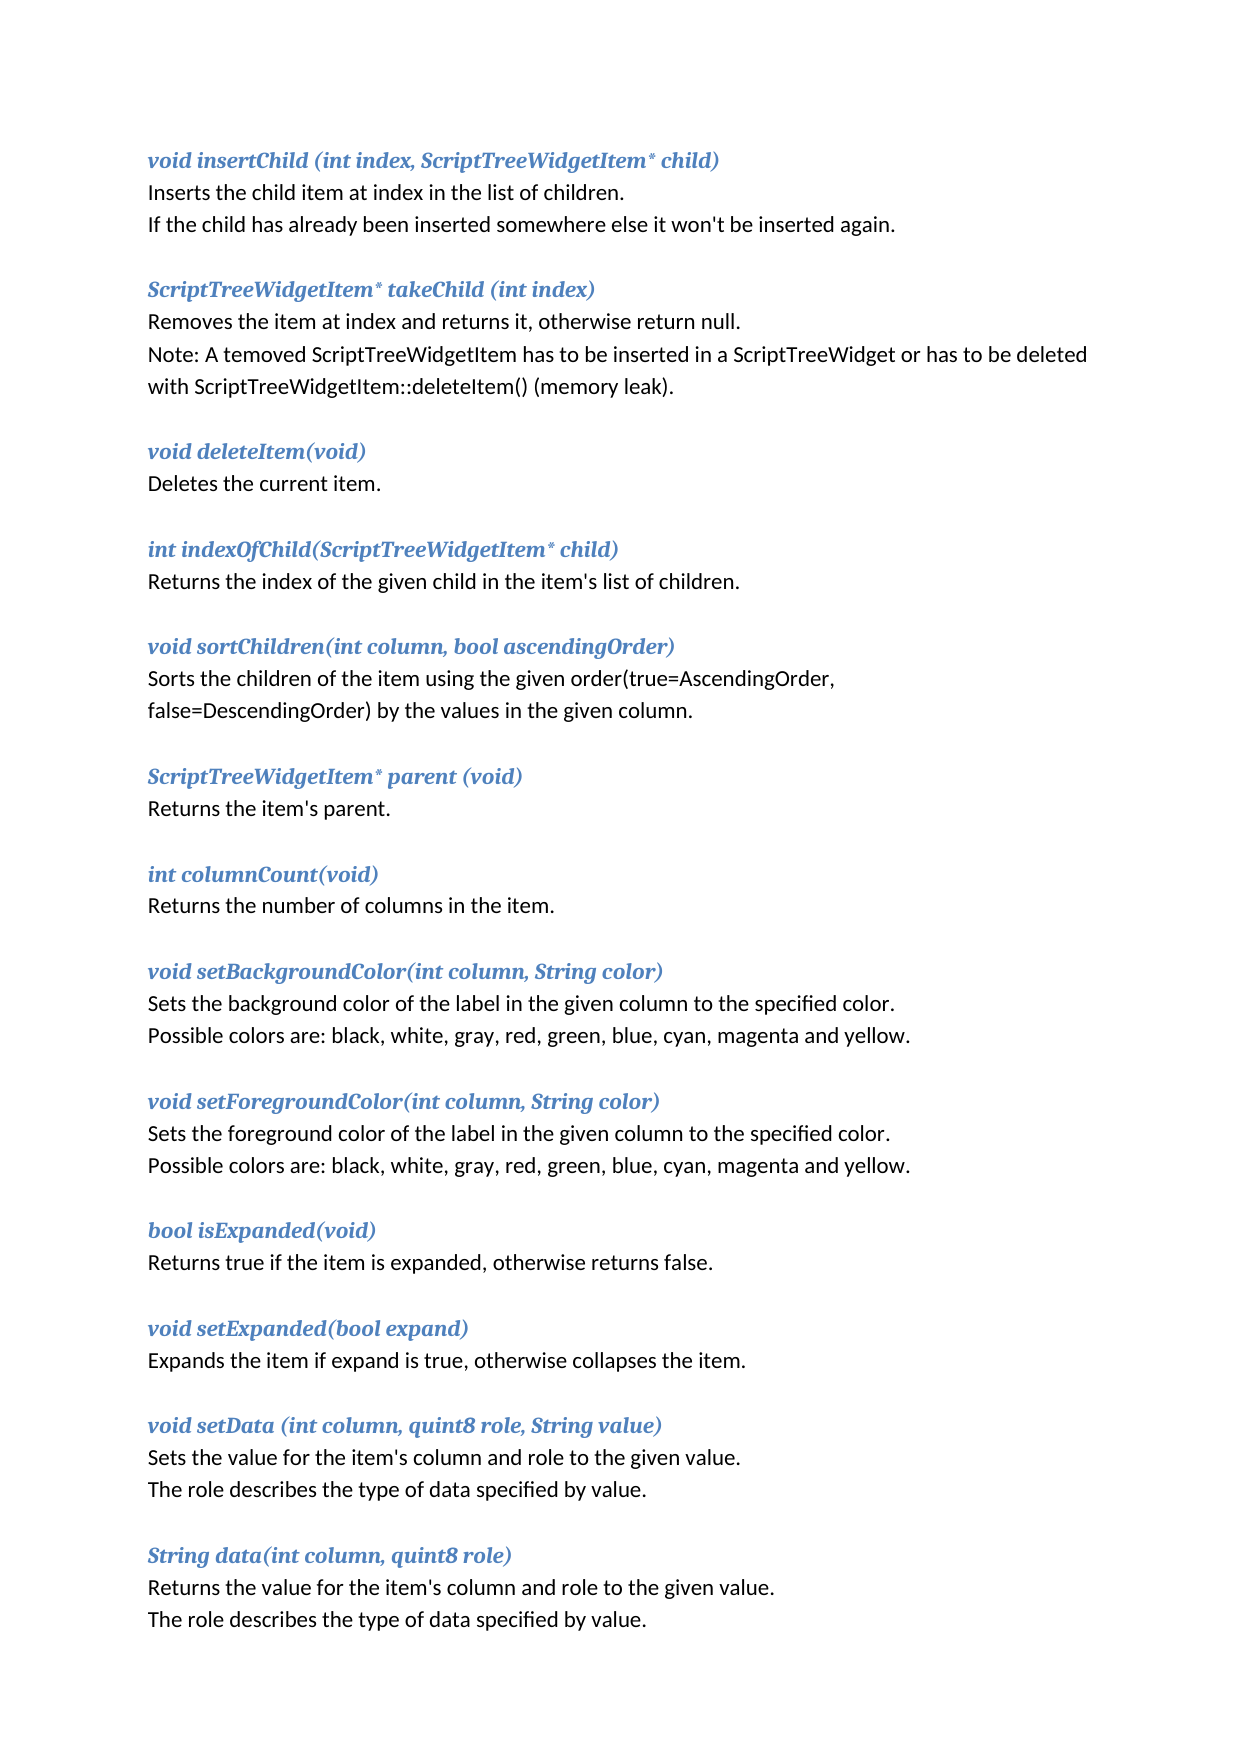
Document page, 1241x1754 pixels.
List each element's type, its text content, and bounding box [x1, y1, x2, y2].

text Returns the number of columns in the item. [148, 892, 1093, 919]
subtitle int columnCount(void) [148, 861, 1093, 888]
subtitle void setForegroundColor(int column, String color) [148, 1088, 1093, 1115]
text If the child has already been inserted somewhere else it won't be inserted again. [148, 210, 1093, 238]
text Sets the value for the item's column and role to the given value. [148, 1443, 1093, 1471]
text Returns the value for the item's column and role to the given value. [148, 1573, 1093, 1601]
text Possible colors are: black, white, gray, red, green, blue, cyan, magenta and yellow. [148, 1021, 1093, 1049]
text Sets the foreground color of the label in the given column to the specified color. [148, 1119, 1093, 1147]
subtitle int indexOfChild(ScriptTreeWidgetItem* child) [148, 537, 1093, 563]
text Sets the background color of the label in the given column to the specified color. [148, 989, 1093, 1017]
subtitle void setExpanded(bool expand) [148, 1316, 1093, 1342]
text Returns the index of the given child in the item's list of children. [148, 567, 1093, 595]
subtitle void setData (int column, quint8 role, String value) [148, 1413, 1093, 1439]
subtitle void deleteItem(void) [148, 439, 1093, 466]
text Note: A temoved ScriptTreeWidgetItem has to be inserted in a ScriptTreeWidget or has to be deleted with ScriptTreeWidgetItem::deleteItem() (memory leak). [148, 340, 1093, 400]
subtitle ScriptTreeWidgetItem* takeChild (int index) [148, 277, 1093, 304]
text Deletes the current item. [148, 469, 1093, 497]
text The role describes the type of data specified by value. [148, 1476, 1093, 1504]
subtitle void setBackgroundColor(int column, String color) [148, 959, 1093, 985]
text Sorts the children of the item using the given order(true=AscendingOrder, [148, 664, 1093, 692]
text The role describes the type of data specified by value. [148, 1605, 1093, 1633]
text Inserts the child item at index in the list of children. [148, 178, 1093, 206]
text Returns the item's parent. [148, 794, 1093, 822]
subtitle void insertChild (int index, ScriptTreeWidgetItem* child) [148, 148, 1093, 174]
subtitle bool isExpanded(void) [148, 1218, 1093, 1244]
subtitle String data(int column, quint8 role) [148, 1543, 1093, 1569]
subtitle void sortChildren(int column, bool ascendingOrder) [148, 634, 1093, 661]
text Possible colors are: black, white, gray, red, green, blue, cyan, magenta and yellow. [148, 1151, 1093, 1179]
text Returns true if the item is expanded, otherwise returns false. [148, 1248, 1093, 1276]
text false=DescendingOrder) by the values in the given column. [148, 697, 1093, 724]
text Expands the item if expand is true, otherwise collapses the item. [148, 1346, 1093, 1374]
text Removes the item at index and returns it, otherwise return null. [148, 307, 1093, 336]
subtitle ScriptTreeWidgetItem* parent (void) [148, 764, 1093, 790]
